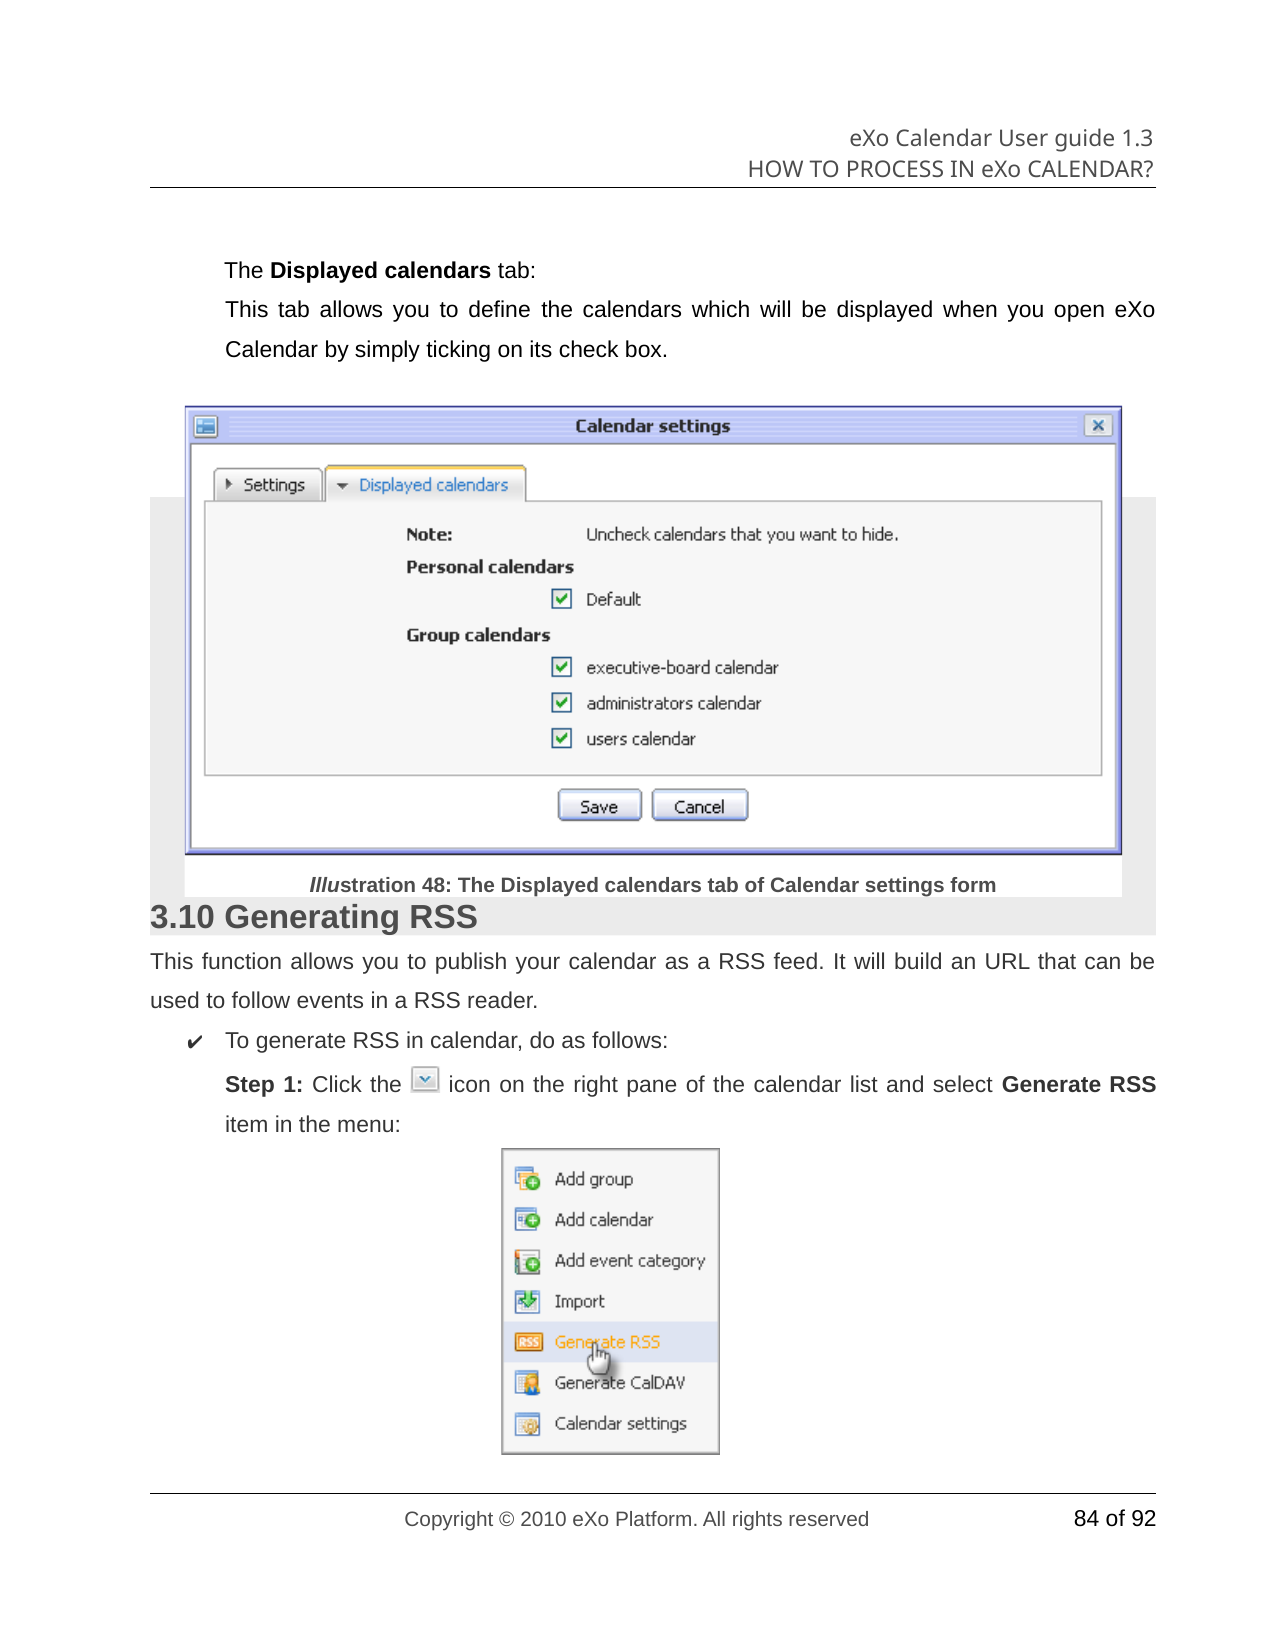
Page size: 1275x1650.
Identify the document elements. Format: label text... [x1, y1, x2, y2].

text This function allows you to publish your calendar as a RSS feed. It will build an URL that can be used to follow events in a RSS reader. [150, 948, 1156, 1013]
picture [184, 403, 1123, 860]
picture [501, 1148, 720, 1455]
text Illustration 48: The Displayed calendars tab of Calendar settings form [184, 860, 1122, 897]
picture [410, 1066, 440, 1093]
text The Displayed calendars tab: [224, 257, 1156, 283]
subtitle Generating RSS [150, 860, 1156, 936]
list Step 1: Click the icon on the right pane of the calendar list and select Generate RSS item in the menu: [187, 1066, 1156, 1137]
list This tab allows you to define the calendars which will be displayed when you open eXo Calendar by simply ticking on its check box. [187, 296, 1156, 362]
list To generate RSS in calendar, do as follows: [187, 1027, 1156, 1053]
